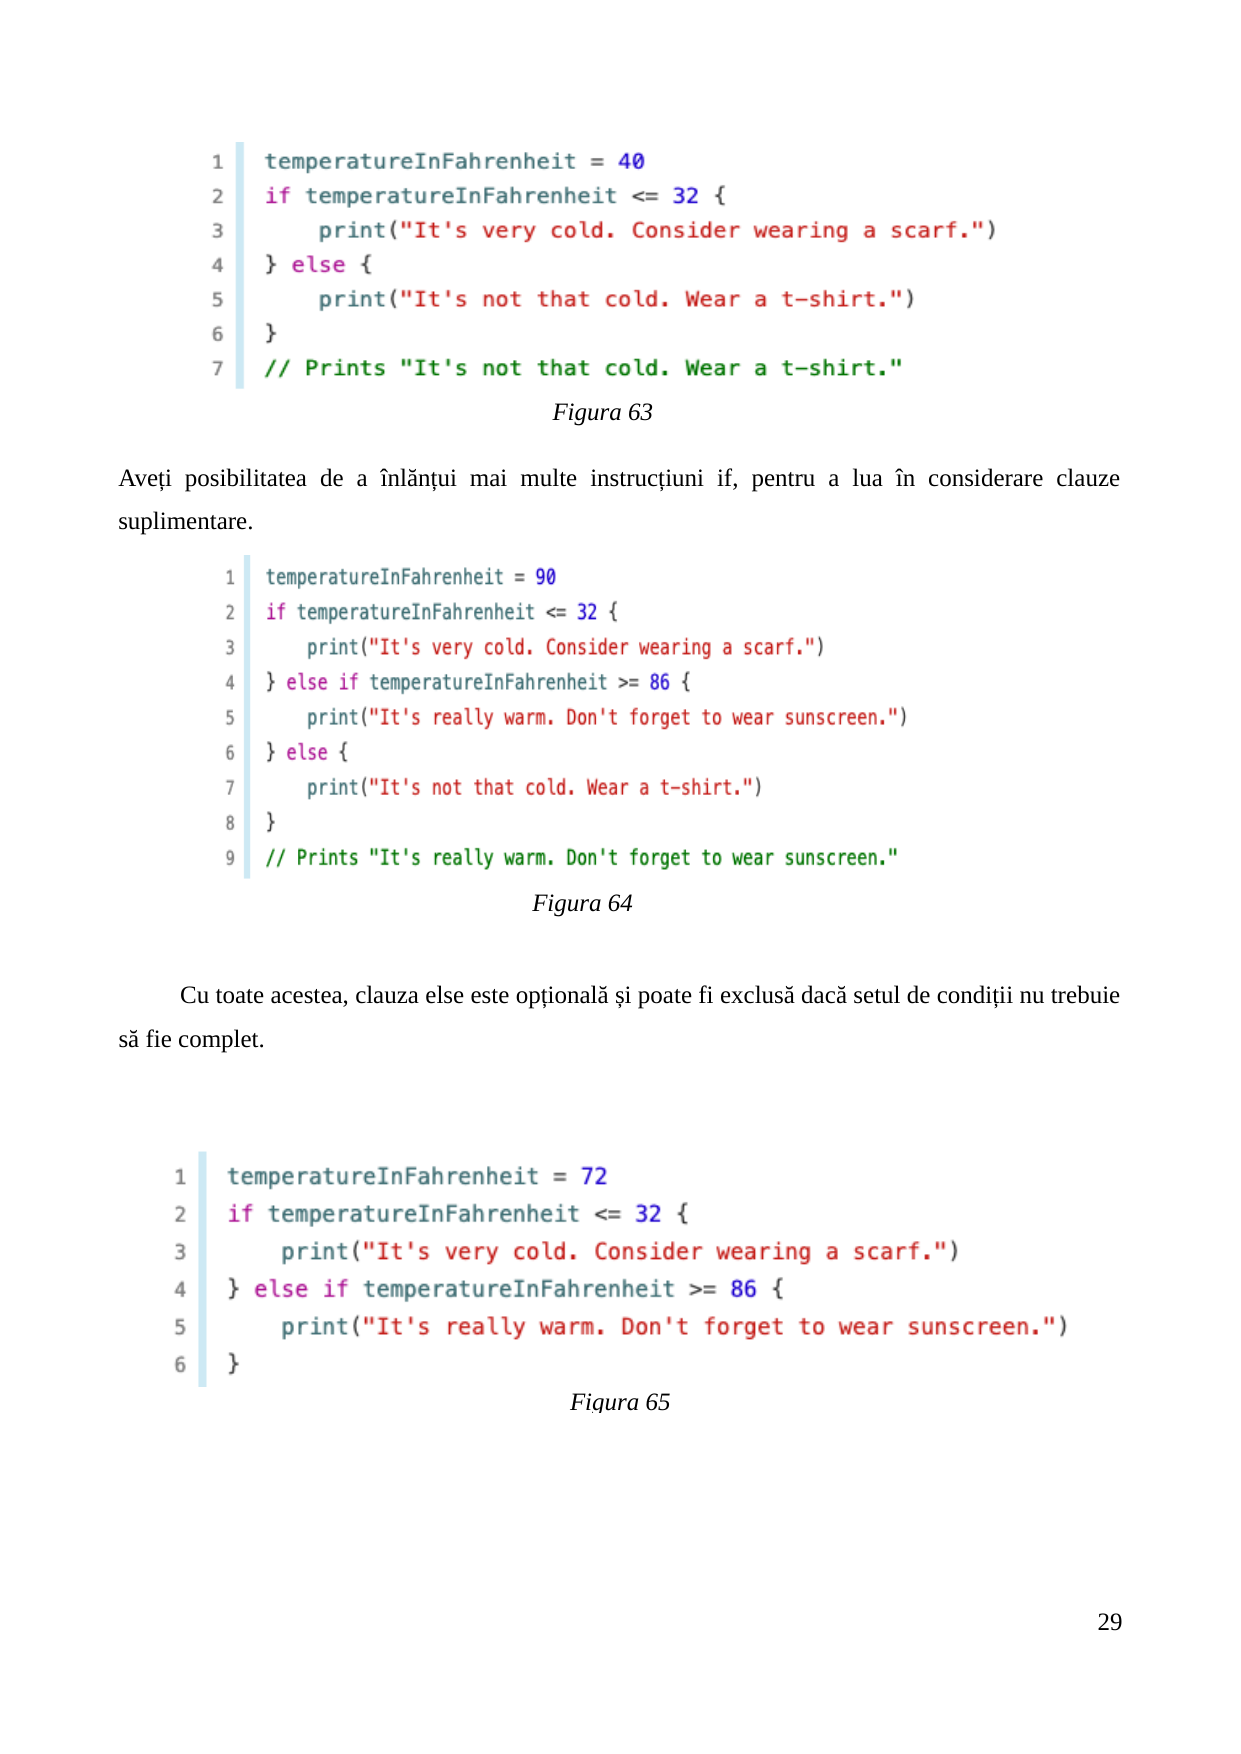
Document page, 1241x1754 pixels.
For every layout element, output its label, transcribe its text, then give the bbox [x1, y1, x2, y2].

picture [217, 555, 947, 888]
text Cu toate acestea, clauza else este opțională și poate fi exclusă dacă setul de condiții nu trebuie să fie complet. [118, 981, 1122, 1052]
text Figura 65 [160, 1387, 1080, 1412]
picture [160, 1147, 1080, 1387]
text Figura 64 [202, 888, 962, 917]
text [160, 1116, 1080, 1147]
picture [199, 142, 1006, 392]
text Aveți posibilitatea de a înlănțui mai multe instrucțiuni if, pentru a lua în considerare clauze suplimentare. [118, 463, 1122, 535]
text Figura 63 [199, 392, 1006, 426]
